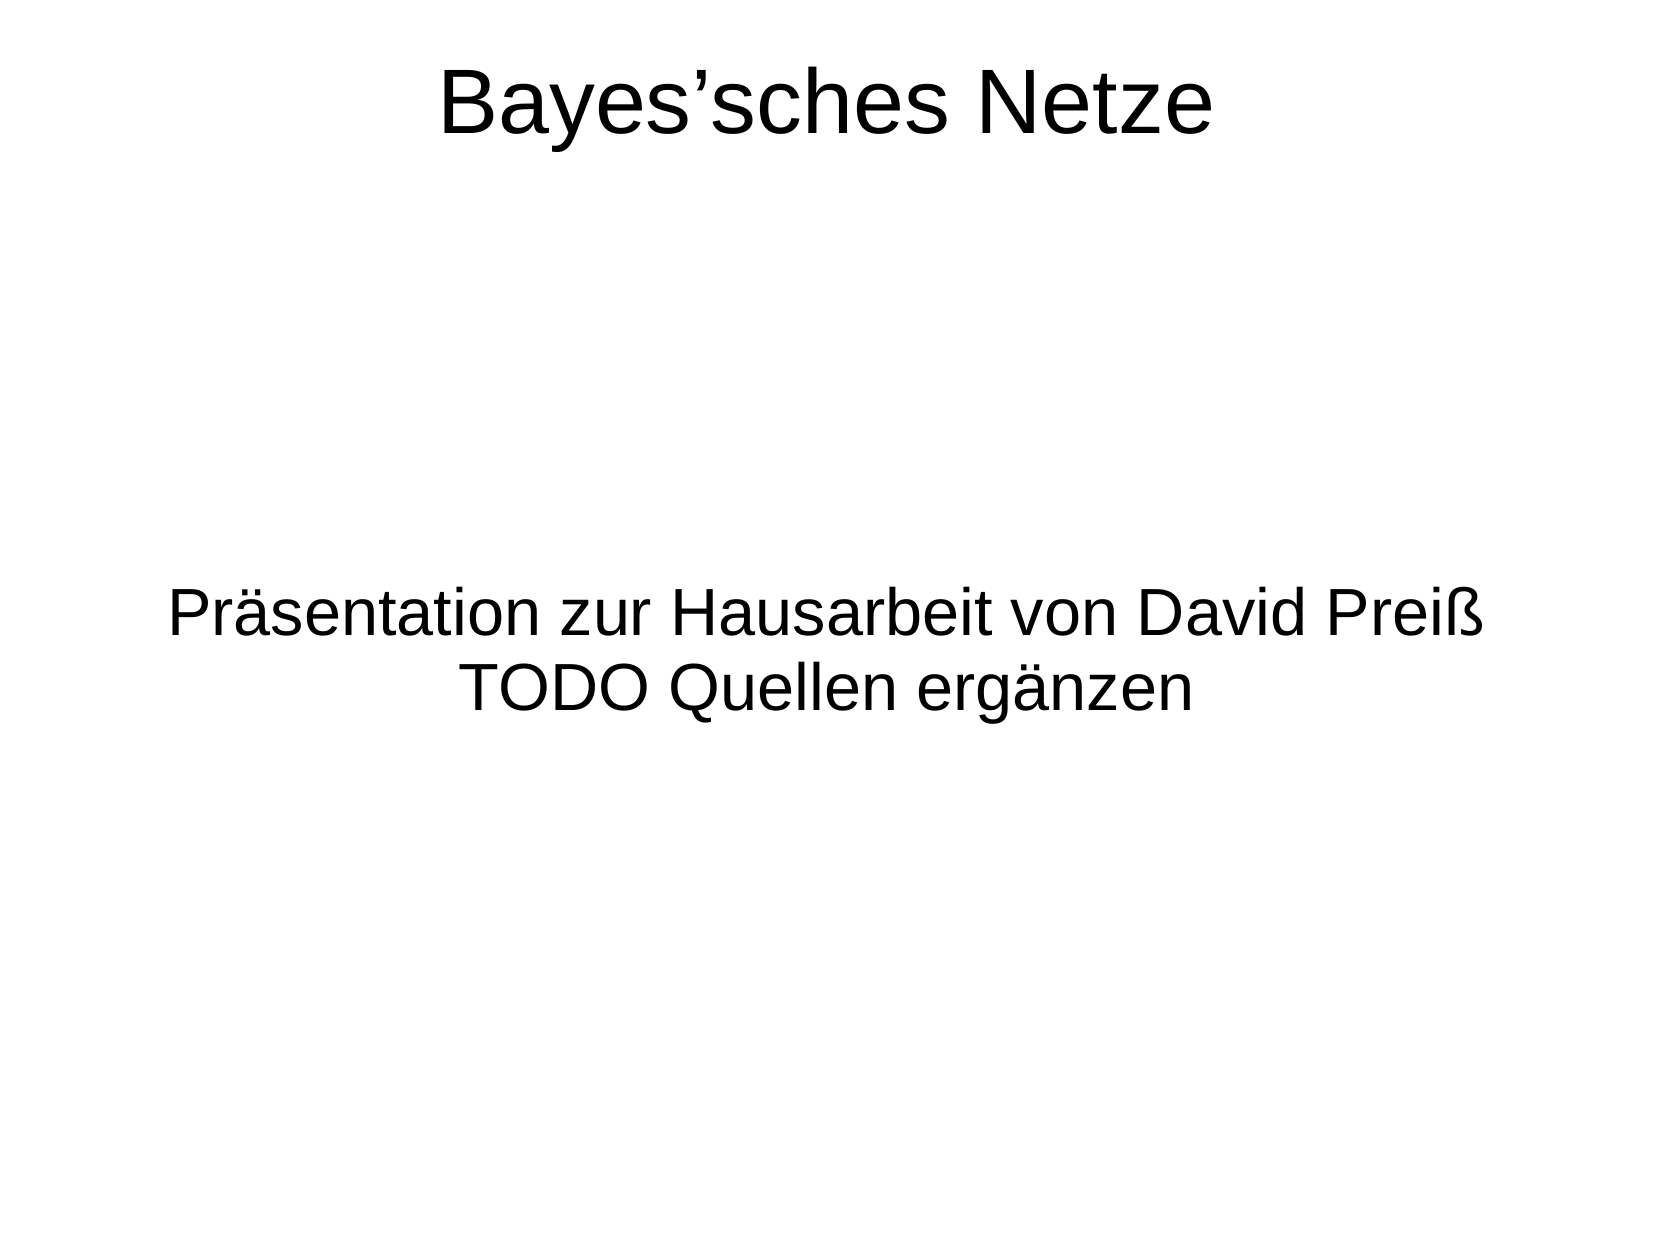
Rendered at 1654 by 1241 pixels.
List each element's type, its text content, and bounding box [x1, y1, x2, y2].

subtitle Präsentation zur Hausarbeit von David Preiß TODO Quellen ergänzen [82, 290, 1571, 1010]
title Bayes’sches Netze [82, 49, 1571, 257]
